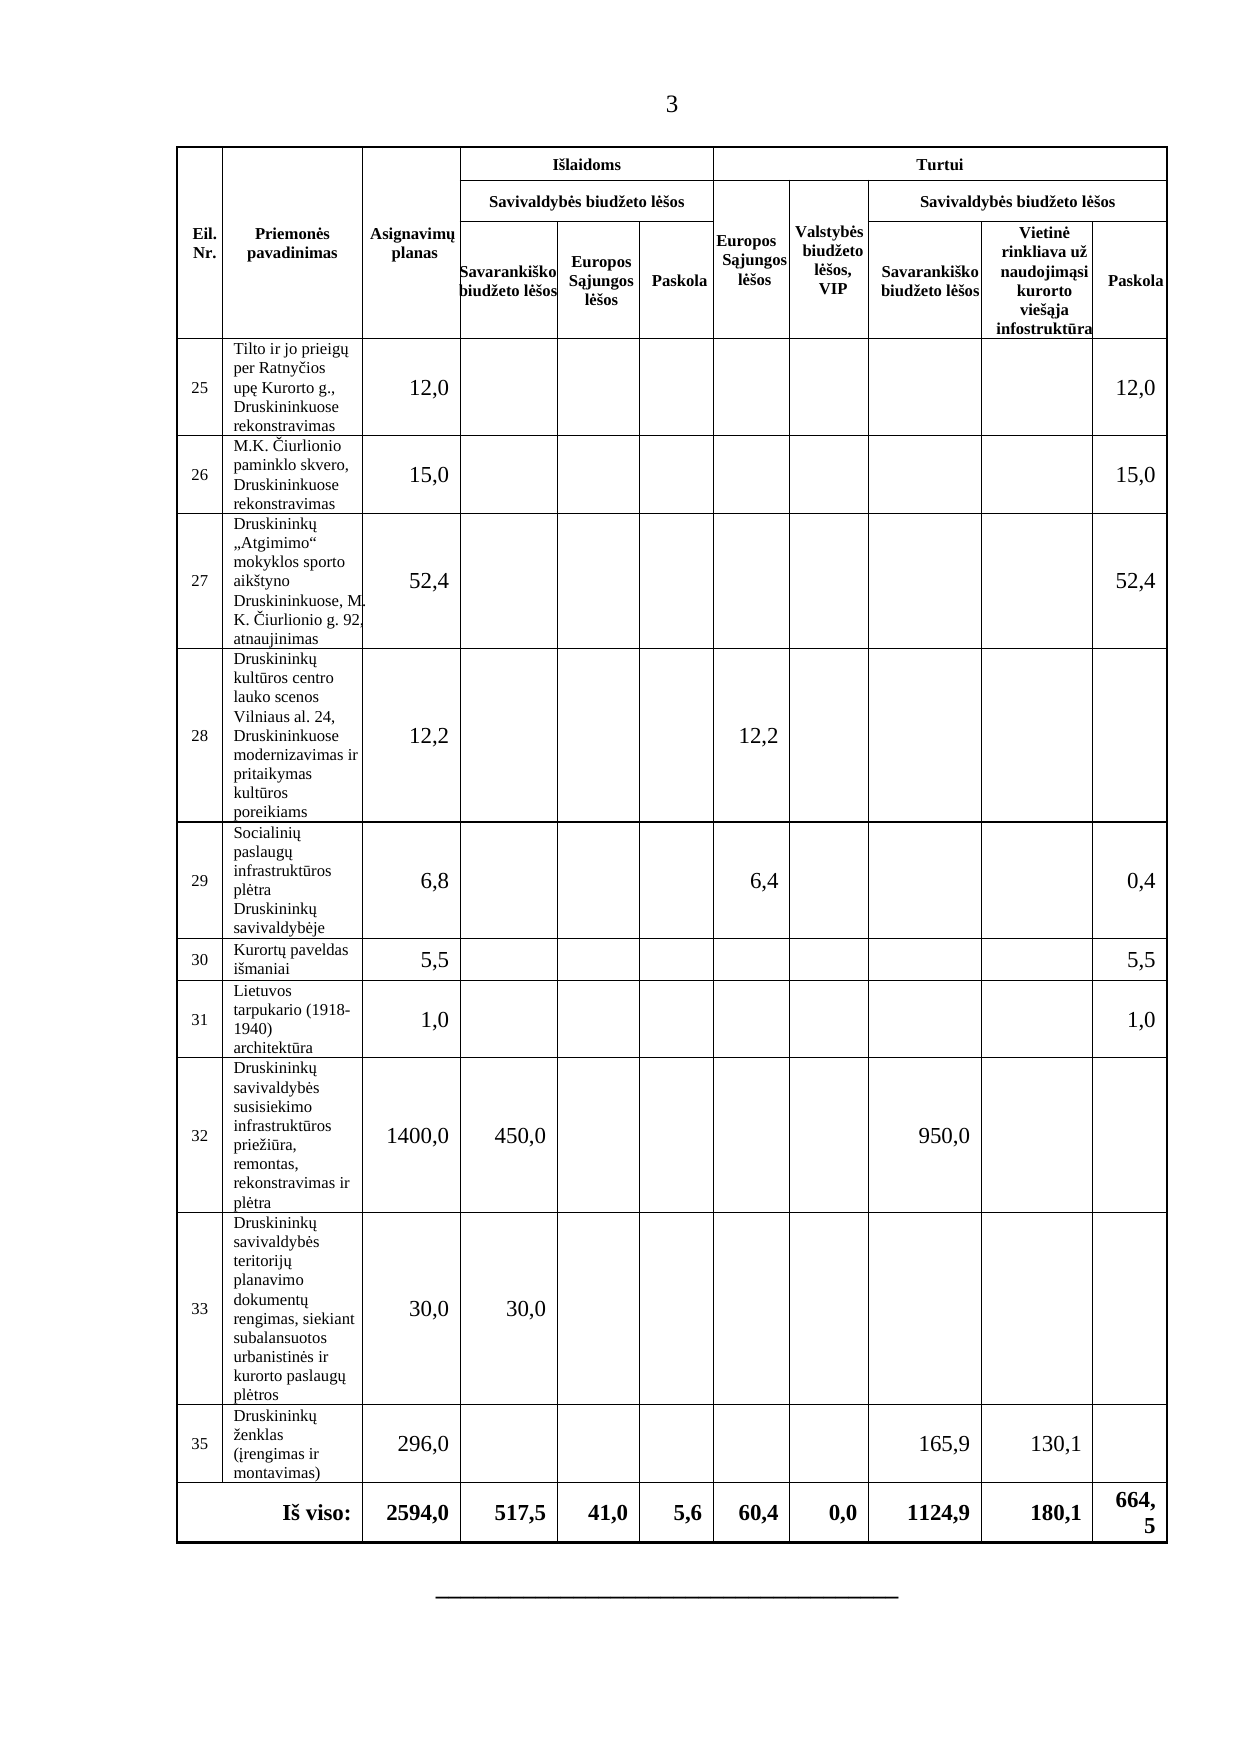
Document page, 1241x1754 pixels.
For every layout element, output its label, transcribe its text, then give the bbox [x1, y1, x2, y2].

table_cell [1093, 649, 1166, 821]
table_cell M.K. Čiurlionio paminklo skvero, Druskininkuose rekonstravimas [223, 436, 362, 513]
table_cell [461, 981, 557, 1057]
table_cell [790, 939, 868, 979]
table_cell [461, 1405, 557, 1482]
table_cell 12,2 [714, 649, 789, 821]
table_cell [558, 649, 639, 821]
table_cell 12,0 [1093, 339, 1166, 435]
table_cell Paskola [640, 222, 713, 338]
table_cell [640, 1058, 713, 1212]
table_cell 450,0 [461, 1058, 557, 1212]
table_cell Druskininkų ženklas (įrengimas ir montavimas) [223, 1405, 362, 1482]
table_cell [869, 1213, 981, 1404]
table_cell Lietuvos tarpukario (1918-1940) architektūra [223, 981, 362, 1057]
table_cell Paskola [1093, 222, 1166, 338]
table_cell 180,1 [982, 1483, 1092, 1541]
table_cell Druskininkų savivaldybės susisiekimo infrastruktūros priežiūra, remontas, rekonstravimas ir plėtra [223, 1058, 362, 1212]
table_cell [982, 649, 1092, 821]
table_cell 6,8 [363, 823, 460, 937]
table_cell [714, 436, 789, 513]
table_cell [869, 981, 981, 1057]
table_cell [714, 339, 789, 435]
table_cell [982, 939, 1092, 979]
table_cell 30,0 [461, 1213, 557, 1404]
table_cell 29 [178, 823, 222, 937]
table_cell [714, 1213, 789, 1404]
table_cell [982, 1058, 1092, 1212]
table_cell [1093, 1213, 1166, 1404]
table_header Išlaidoms [461, 148, 713, 179]
table_cell [982, 1213, 1092, 1404]
table_cell Europos Sąjungos lėšos [558, 222, 639, 338]
table_cell 2594,0 [363, 1483, 460, 1541]
table_cell Kurortų paveldas išmaniai [223, 939, 362, 979]
table_cell [461, 339, 557, 435]
table_cell 5,5 [363, 939, 460, 979]
table_cell 30 [178, 939, 222, 979]
table_cell 26 [178, 436, 222, 513]
table_cell [461, 939, 557, 979]
table_cell [790, 981, 868, 1057]
table_cell 1,0 [1093, 981, 1166, 1057]
table_cell [982, 436, 1092, 513]
table_cell [640, 339, 713, 435]
table_cell [869, 436, 981, 513]
table_cell 52,4 [363, 514, 460, 648]
table_cell 60,4 [714, 1483, 789, 1541]
table_cell [714, 514, 789, 648]
table_header Asignavimų planas [363, 148, 460, 338]
table_cell [714, 939, 789, 979]
table_cell [869, 339, 981, 435]
table_cell [790, 823, 868, 937]
table_cell 1,0 [363, 981, 460, 1057]
table_cell 0,4 [1093, 823, 1166, 937]
table_cell [640, 939, 713, 979]
table_cell [558, 1213, 639, 1404]
table_cell [558, 339, 639, 435]
table_cell [790, 514, 868, 648]
table_cell [790, 436, 868, 513]
table_cell 5,5 [1093, 939, 1166, 979]
table_cell [869, 649, 981, 821]
table_cell [558, 436, 639, 513]
table_cell Savivaldybės biudžeto lėšos [461, 181, 713, 221]
table_cell Socialinių paslaugų infrastruktūros plėtra Druskininkų savivaldybėje [223, 823, 362, 937]
table_cell [982, 339, 1092, 435]
table_cell 41,0 [558, 1483, 639, 1541]
table_cell [640, 649, 713, 821]
table_cell 33 [178, 1213, 222, 1404]
table_cell Europos Sąjungos lėšos [714, 181, 789, 338]
table_cell [790, 1213, 868, 1404]
table_cell 950,0 [869, 1058, 981, 1212]
table_cell 5,6 [640, 1483, 713, 1541]
table_cell [1093, 1058, 1166, 1212]
table_cell 28 [178, 649, 222, 821]
table_cell 15,0 [1093, 436, 1166, 513]
table_cell Tilto ir jo prieigų per Ratnyčios upę Kurorto g., Druskininkuose rekonstravimas [223, 339, 362, 435]
table_cell Druskininkų kultūros centro lauko scenos Vilniaus al. 24, Druskininkuose modernizavimas ir pritaikymas kultūros poreikiams [223, 649, 362, 821]
table_cell [461, 823, 557, 937]
table_cell 1124,9 [869, 1483, 981, 1541]
table_cell [558, 1405, 639, 1482]
text _____________________________________ [177, 1572, 1156, 1601]
table_cell 12,0 [363, 339, 460, 435]
table_cell 664,5 [1093, 1483, 1166, 1541]
table_cell [640, 981, 713, 1057]
table_cell 31 [178, 981, 222, 1057]
table_cell Savarankiško biudžeto lėšos [461, 222, 557, 338]
table_cell 130,1 [982, 1405, 1092, 1482]
table_cell Druskininkų „Atgimimo“ mokyklos sporto aikštyno Druskininkuose, M. K. Čiurlionio g. 92, atnaujinimas [223, 514, 362, 648]
table_header Eil. Nr. [178, 148, 222, 338]
table_cell 165,9 [869, 1405, 981, 1482]
table_cell Iš viso: [178, 1483, 362, 1541]
table_cell 12,2 [363, 649, 460, 821]
table_cell 52,4 [1093, 514, 1166, 648]
table_cell Valstybės biudžeto lėšos, VIP [790, 181, 868, 338]
table_cell [714, 1405, 789, 1482]
table_cell 517,5 [461, 1483, 557, 1541]
table_cell [558, 939, 639, 979]
table_cell Vietinė rinkliava už naudojimąsi kurorto viešąja infostruktūra [982, 222, 1092, 338]
table_cell [982, 514, 1092, 648]
table_cell 1400,0 [363, 1058, 460, 1212]
table_cell [1093, 1405, 1166, 1482]
table_cell [558, 823, 639, 937]
table_cell [790, 649, 868, 821]
table_cell 296,0 [363, 1405, 460, 1482]
table_cell 30,0 [363, 1213, 460, 1404]
table_cell [640, 1405, 713, 1482]
table_cell [640, 436, 713, 513]
table_cell 25 [178, 339, 222, 435]
table_cell [982, 823, 1092, 937]
table_cell 15,0 [363, 436, 460, 513]
table_cell 35 [178, 1405, 222, 1482]
table_cell [558, 981, 639, 1057]
table_cell [461, 436, 557, 513]
table_cell 27 [178, 514, 222, 648]
table_cell [869, 939, 981, 979]
table_cell [790, 1058, 868, 1212]
table_cell Druskininkų savivaldybės teritorijų planavimo dokumentų rengimas, siekiant subalansuotos urbanistinės ir kurorto paslaugų plėtros [223, 1213, 362, 1404]
table_cell [640, 1213, 713, 1404]
table_cell 0,0 [790, 1483, 868, 1541]
table_header Priemonės pavadinimas [223, 148, 362, 338]
table_cell [714, 1058, 789, 1212]
table_cell [790, 339, 868, 435]
table_cell Savarankiško biudžeto lėšos [869, 222, 981, 338]
table_cell [982, 981, 1092, 1057]
table_cell [640, 514, 713, 648]
table_cell [558, 1058, 639, 1212]
table_cell Savivaldybės biudžeto lėšos [869, 181, 1166, 221]
table_cell [869, 823, 981, 937]
table_cell [869, 514, 981, 648]
table_cell [640, 823, 713, 937]
table_cell [558, 514, 639, 648]
table_cell [461, 649, 557, 821]
table_cell 6,4 [714, 823, 789, 937]
table_cell [461, 514, 557, 648]
table_cell 32 [178, 1058, 222, 1212]
table_cell [790, 1405, 868, 1482]
table_cell [714, 981, 789, 1057]
table_header Turtui [714, 148, 1166, 179]
